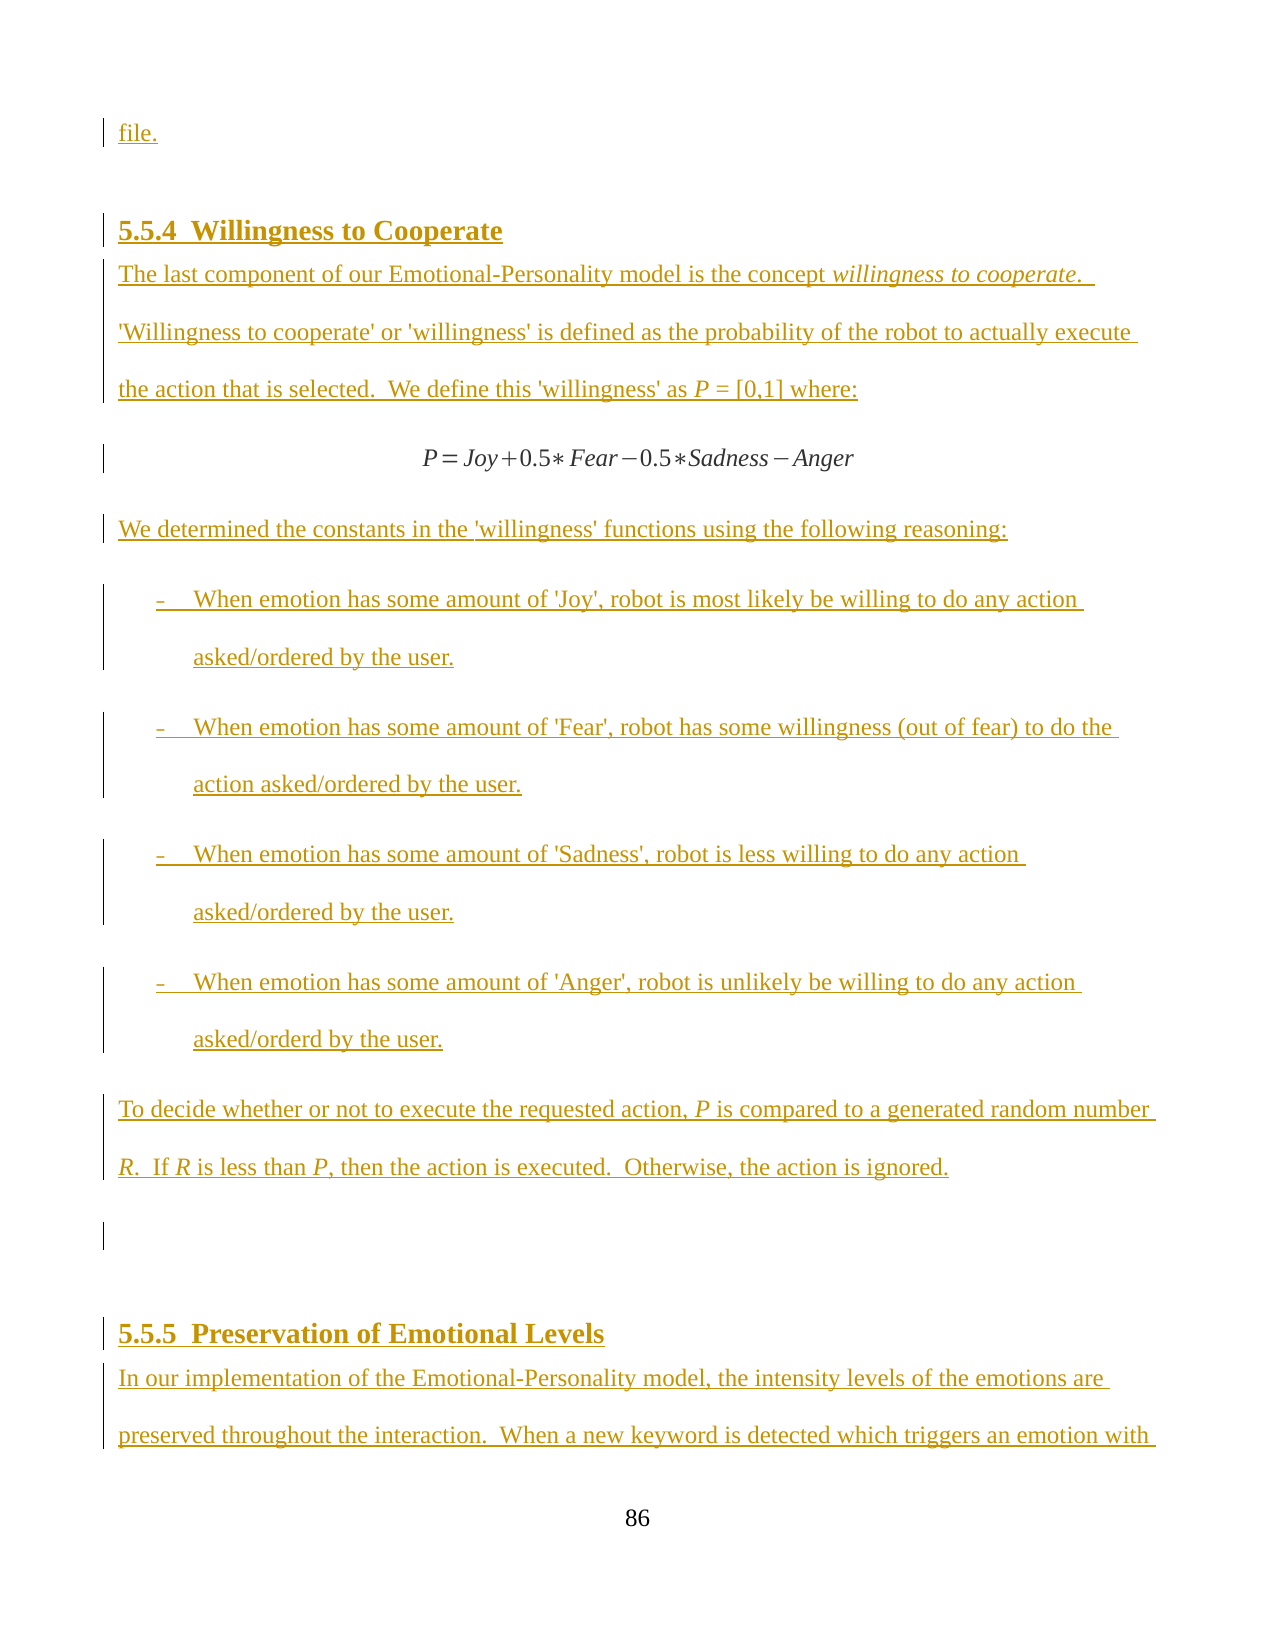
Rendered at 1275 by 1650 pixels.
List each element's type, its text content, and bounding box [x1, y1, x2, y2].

text In our implementation of the Emotional-Personality model, the intensity levels of the emotions are preserved throughout the interaction. When a new keyword is detected which triggers an emotion with [118, 1363, 1157, 1449]
list When emotion has some amount of 'Joy', robot is most likely be willing to do any action asked/ordered by the user. [156, 584, 1157, 670]
text To decide whether or not to execute the requested action, P is compared to a generated random number R. If R is less than P, then the action is executed. Otherwise, the action is ignored. [118, 1094, 1157, 1180]
text file. [118, 118, 1157, 147]
list When emotion has some amount of 'Anger', robot is unlikely be willing to do any action asked/orderd by the user. [156, 967, 1157, 1053]
text The last component of our Emotional-Personality model is the concept willingness to cooperate. 'Willingness to cooperate' or 'willingness' is defined as the probability of the robot to actually execute the action that is selected. We define this 'willingness' as P = [0,1] where: [118, 259, 1157, 403]
subtitle 5.5.4 Willingness to Cooperate [118, 213, 1157, 247]
text We determined the constants in the 'willingness' functions using the following reasoning: [118, 514, 1157, 543]
list When emotion has some amount of 'Fear', robot has some willingness (out of fear) to do the action asked/ordered by the user. [156, 712, 1157, 798]
list When emotion has some amount of 'Sadness', robot is less willing to do any action asked/ordered by the user. [156, 839, 1157, 925]
subtitle 5.5.5 Preservation of Emotional Levels [118, 1317, 1157, 1350]
